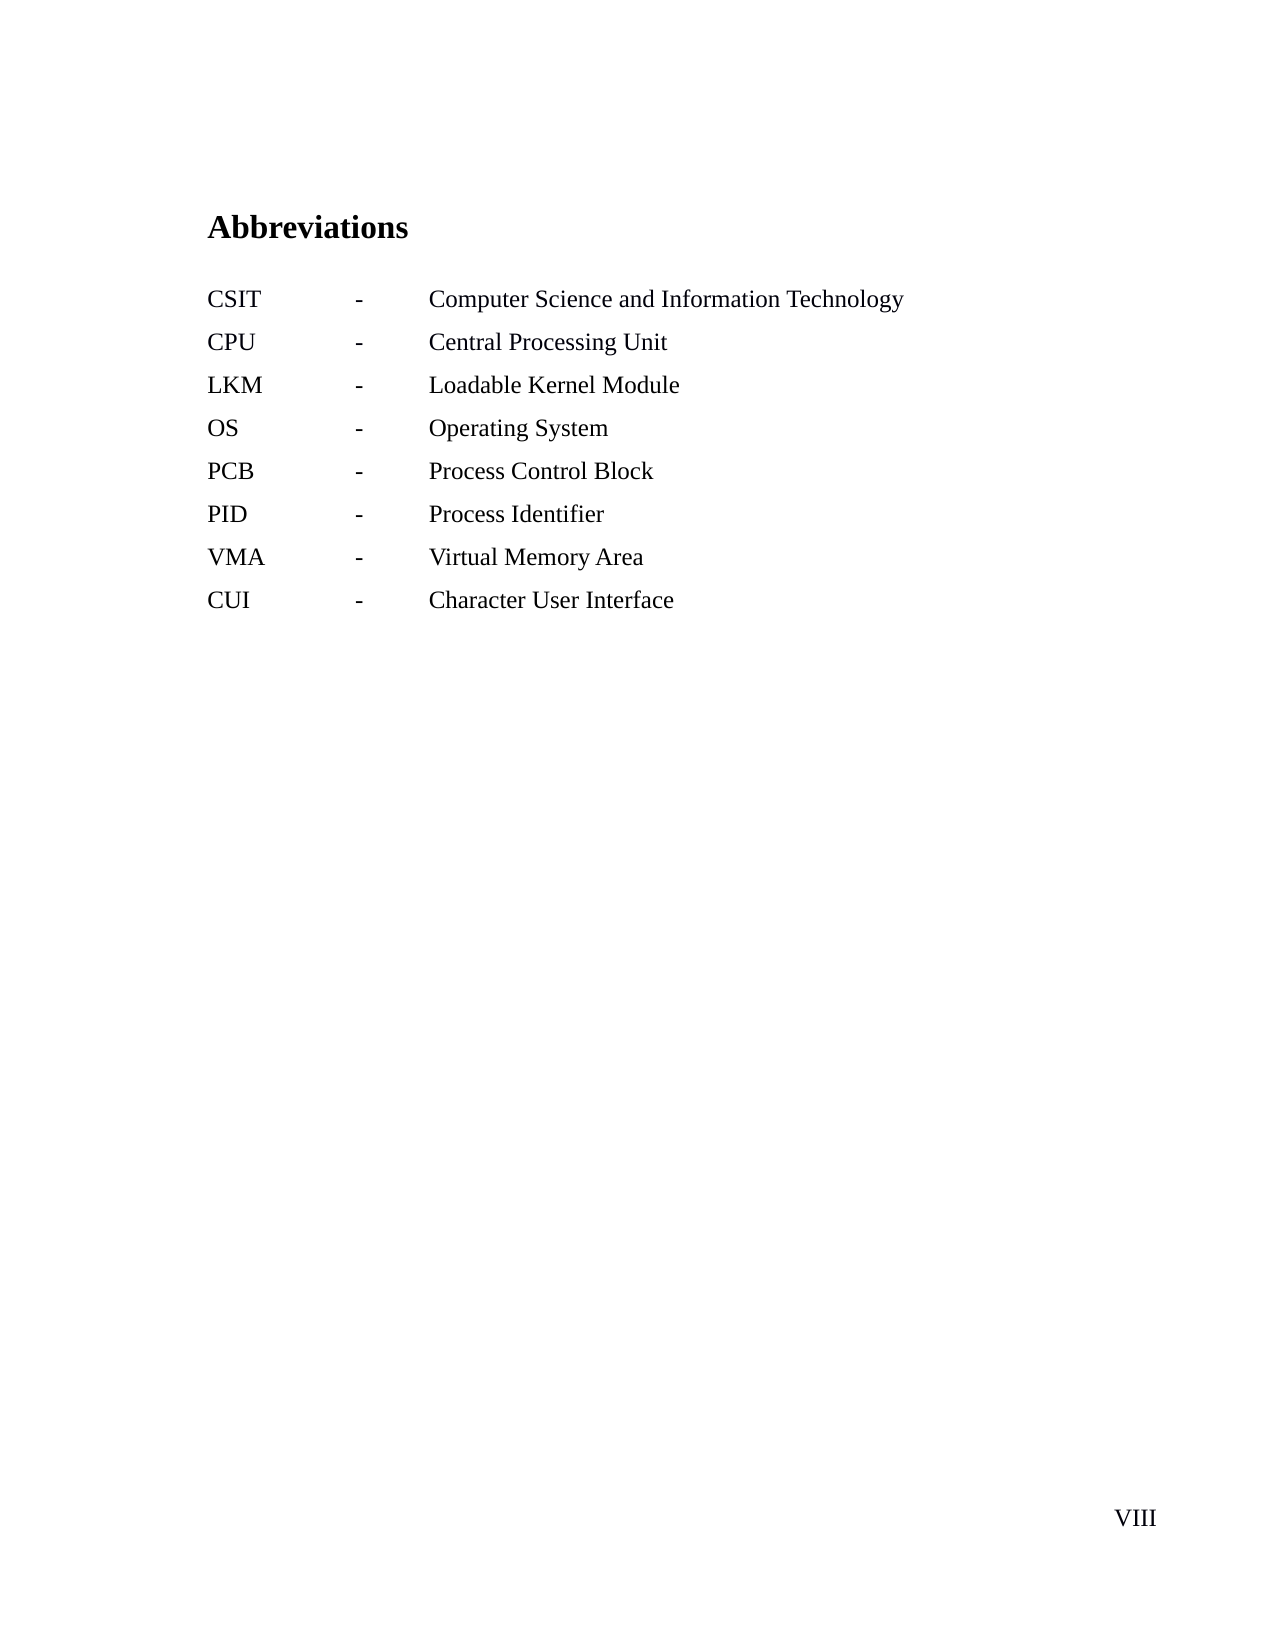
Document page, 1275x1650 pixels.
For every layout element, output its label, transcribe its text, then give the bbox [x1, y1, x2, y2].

list PCB - Process Control Block [207, 456, 1157, 485]
list OS - Operating System [207, 413, 1157, 442]
list CUI - Character User Interface [207, 586, 1157, 614]
subtitle Abbreviations [207, 207, 1157, 245]
list CSIT - Computer Science and Information Technology [207, 284, 1157, 312]
list VMA - Virtual Memory Area [207, 542, 1157, 571]
list CPU - Central Processing Unit [207, 327, 1157, 356]
list LKM - Loadable Kernel Module [207, 370, 1157, 399]
list PID - Process Identifier [207, 499, 1157, 528]
